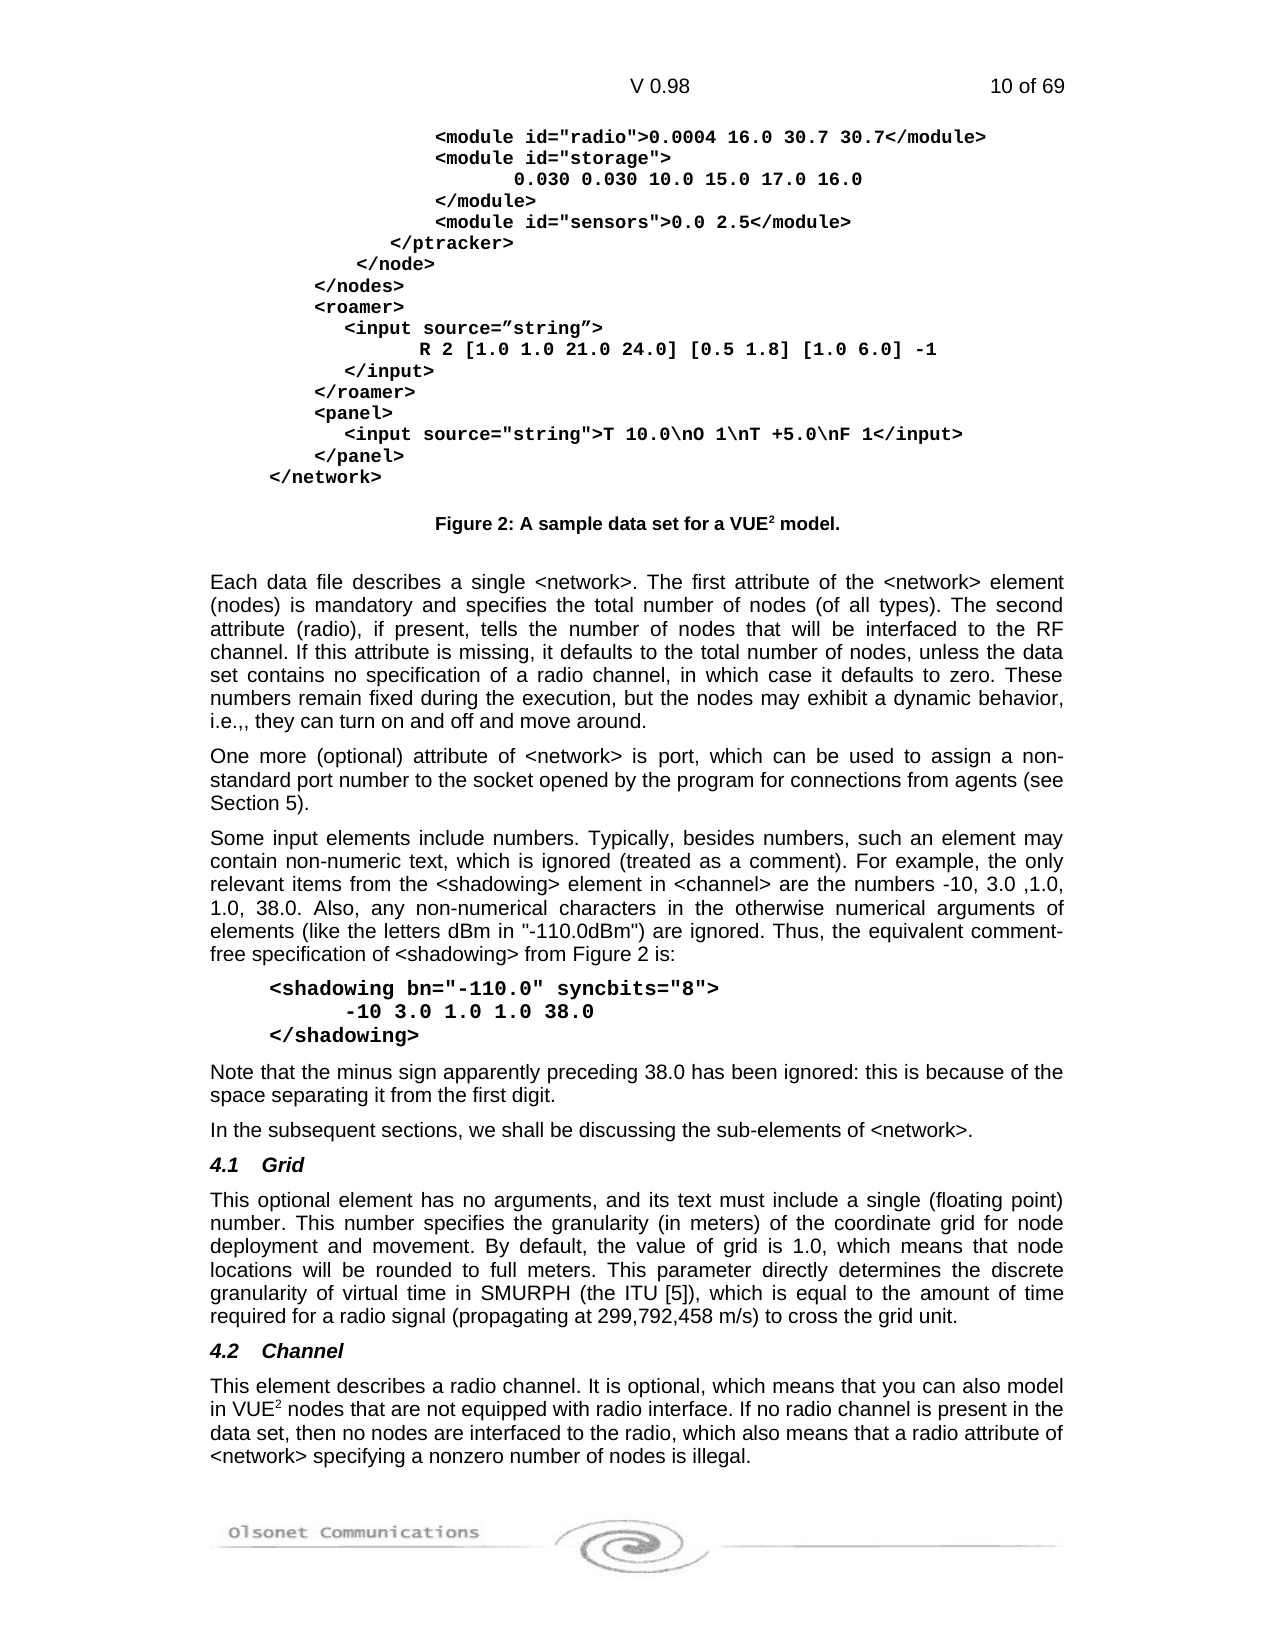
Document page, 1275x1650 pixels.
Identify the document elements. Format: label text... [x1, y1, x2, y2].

text </shadowing> [269, 1025, 1065, 1049]
text </network> [269, 468, 1065, 489]
text </input> [269, 361, 1065, 383]
text Each data file describes a single <network>. The first attribute of the <network> element (nodes) is mandatory and specifies the total number of nodes (of all types). The second attribute (radio), if present, tells the number of nodes that will be interfaced to the RF channel. If this attribute is missing, it defaults to the total number of nodes, unless the data set contains no specification of a radio channel, in which case it defaults to zero. These numbers remain fixed during the execution, but the nodes may exhibit a dynamic behavior, i.e.,, they can turn on and off and move around. [210, 571, 1065, 733]
text </nodes> [269, 276, 1065, 298]
text <panel> [269, 404, 1065, 425]
text </panel> [269, 446, 1065, 468]
subtitle Grid [210, 1154, 1065, 1177]
text -10 3.0 1.0 1.0 38.0 [269, 1001, 1065, 1025]
text Some input elements include numbers. Typically, besides numbers, such an element may contain non-numeric text, which is ignored (treated as a comment). For example, the only relevant items from the <shadowing> element in <channel> are the numbers -10, 3.0 ,1.0, 1.0, 38.0. Also, any non-numerical characters in the otherwise numerical arguments of elements (like the letters dBm in "-110.0dBm") are ignored. Thus, the equivalent comment-free specification of <shadowing> from Figure 2 is: [210, 827, 1065, 966]
text <input source=”string”> [269, 319, 1065, 340]
text <module id="radio">0.0004 16.0 30.7 30.7</module> [210, 128, 1065, 149]
text </ptracker> [210, 234, 1065, 255]
text In the subsequent sections, we shall be discussing the sub-elements of <network>. [210, 1119, 1065, 1142]
text <input source="string">T 10.0\nO 1\nT +5.0\nF 1</input> [269, 425, 1065, 446]
text Figure 2: A sample data set for a VUE2 model. [413, 513, 862, 534]
text <roamer> [269, 298, 1065, 319]
text This element describes a radio channel. It is optional, which means that you can also model in VUE2 nodes that are not equipped with radio interface. If no radio channel is present in the data set, then no nodes are interfaced to the radio, which also means that a radio attribute of <network> specifying a nonzero number of nodes is illegal. [210, 1375, 1065, 1468]
text </node> [210, 255, 1065, 276]
text 0.030 0.030 10.0 15.0 17.0 16.0 [210, 170, 1065, 191]
text </module> [210, 191, 1065, 213]
text <module id="sensors">0.0 2.5</module> [210, 213, 1065, 234]
text One more (optional) attribute of <network> is port, which can be used to assign a non-standard port number to the socket opened by the program for connections from agents (see Section 5). [210, 745, 1065, 815]
text This optional element has no arguments, and its text must include a single (floating point) number. This number specifies the granularity (in meters) of the coordinate grid for node deployment and movement. By default, the value of grid is 1.0, which means that node locations will be rounded to full meters. This parameter directly determines the discrete granularity of virtual time in SMURPH (the ITU [5]), which is equal to the amount of time required for a radio signal (propagating at 299,792,458 m/s) to cross the grid unit. [210, 1189, 1065, 1328]
text Note that the minus sign apparently preceding 38.0 has been ignored: this is because of the space separating it from the first digit. [210, 1060, 1065, 1107]
text <shadowing bn="-110.0" syncbits="8"> [269, 978, 1065, 1001]
text </roamer> [269, 383, 1065, 404]
picture [210, 1504, 1065, 1596]
text R 2 [1.0 1.0 21.0 24.0] [0.5 1.8] [1.0 6.0] -1 [269, 340, 1065, 361]
text <module id="storage"> [210, 149, 1065, 170]
subtitle Channel [210, 1340, 1065, 1363]
